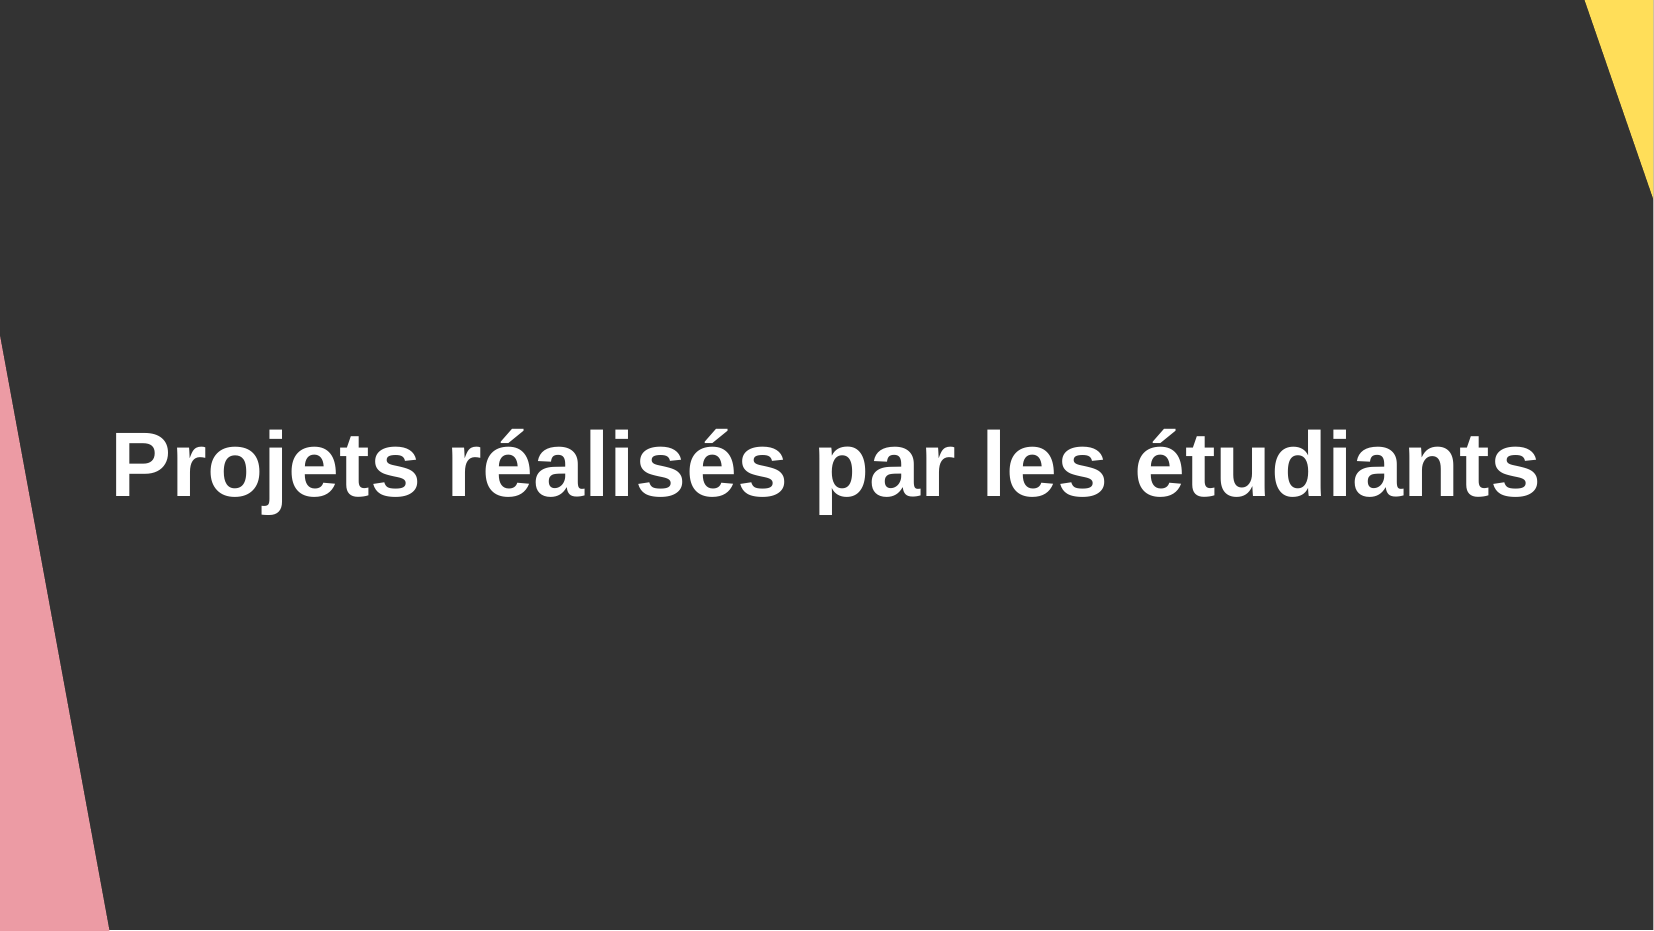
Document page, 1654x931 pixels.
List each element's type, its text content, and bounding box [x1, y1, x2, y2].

title Projets réalisés par les étudiants [82, 108, 1571, 822]
text_box [0, 335, 110, 931]
text_box [1584, 0, 1654, 202]
